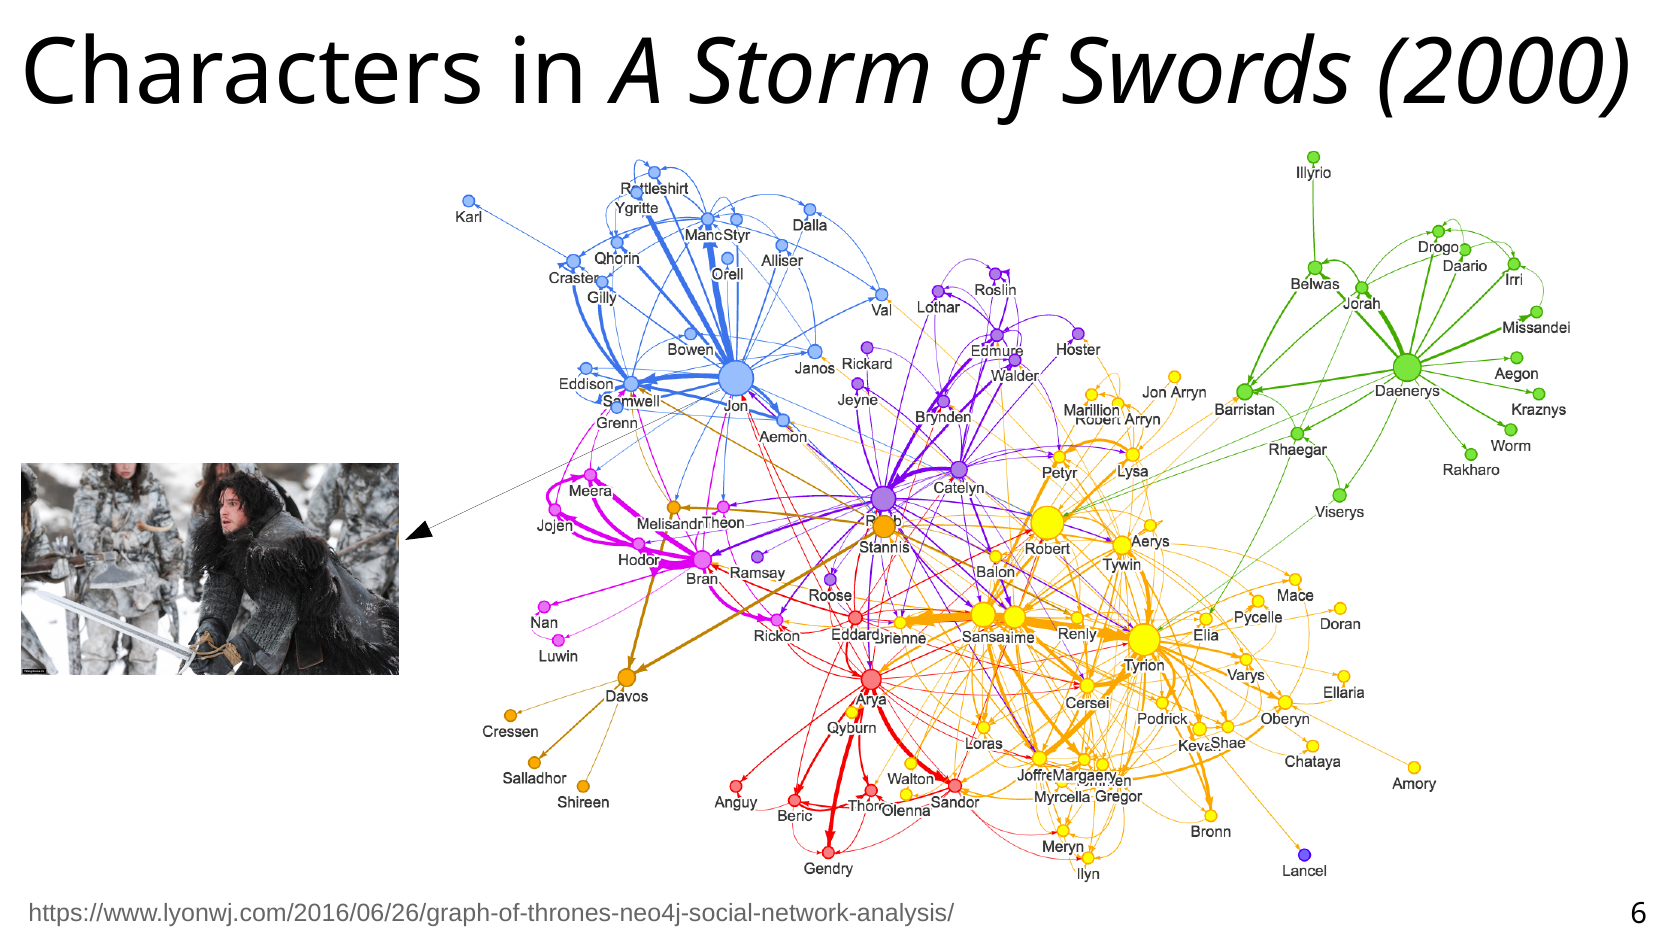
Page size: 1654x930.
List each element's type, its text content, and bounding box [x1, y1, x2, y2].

picture [448, 134, 1618, 903]
title Characters in A Storm of Swords (2000) [0, 1, 1653, 135]
picture [21, 463, 399, 676]
text_box https://www.lyonwj.com/2016/06/26/graph-of-thrones-neo4j-social-network-analysis/ [13, 890, 1459, 930]
